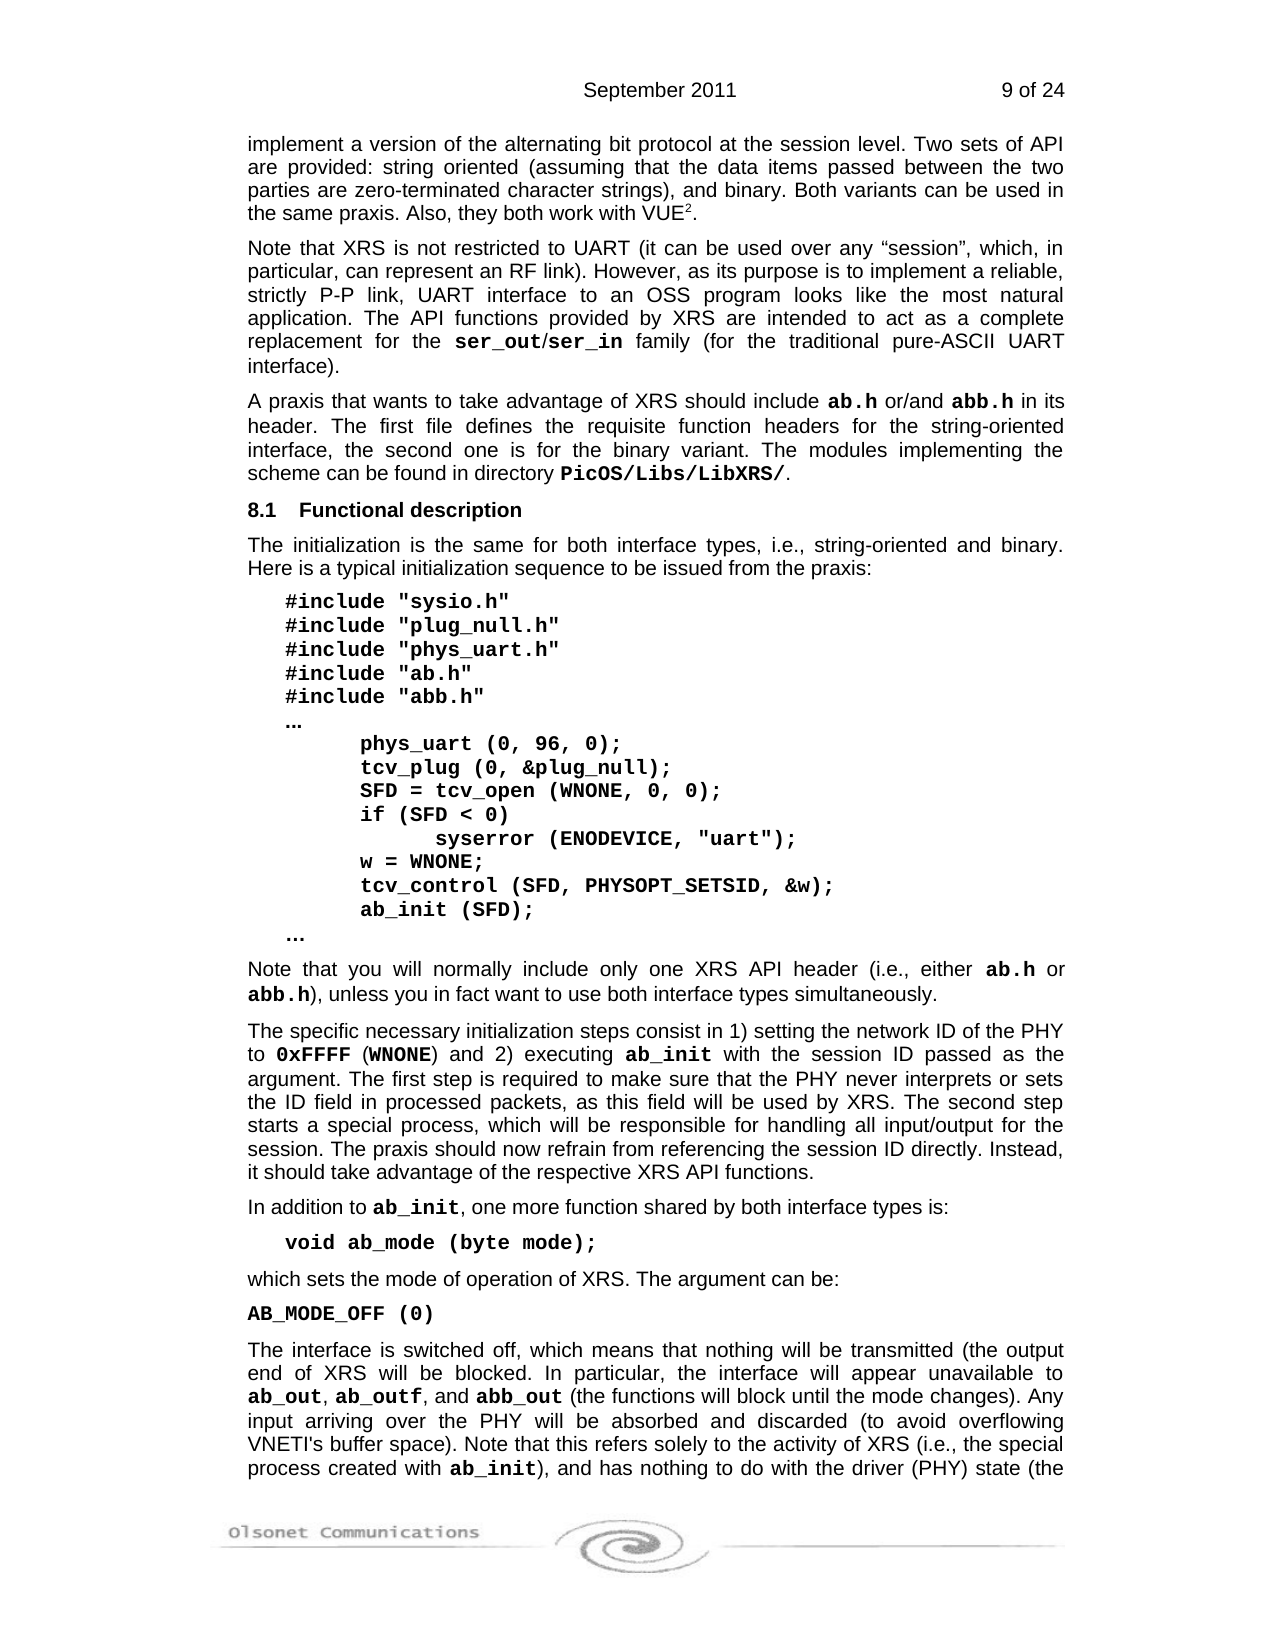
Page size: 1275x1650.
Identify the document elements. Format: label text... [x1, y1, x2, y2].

picture [210, 1504, 1065, 1596]
text ab_init (SFD); [285, 898, 1065, 922]
text … [285, 922, 1065, 945]
text The specific necessary initialization steps consist in 1) setting the network ID of the PHY to 0xFFFF (WNONE) and 2) executing ab_init with the session ID passed as the argument. The first step is required to make sure that the PHY never interprets or sets the ID field in processed packets, as this field will be used by XRS. The second step starts a special process, which will be responsible for handling all input/output for the session. The praxis should now refrain from referencing the session ID directly. Instead, it should take advantage of the respective XRS API functions. [247, 1019, 1065, 1184]
text #include "abb.h" [285, 686, 1065, 710]
text tcv_control (SFD, PHYSOPT_SETSID, &w); [285, 875, 1065, 898]
text Note that you will normally include only one XRS API header (i.e., either ab.h or abb.h), unless you in fact want to use both interface types simultaneously. [247, 957, 1065, 1007]
text tcv_plug (0, &plug_null); [285, 757, 1065, 780]
text void ab_mode (byte mode); [285, 1232, 1065, 1256]
text #include "ab.h" [285, 662, 1065, 686]
text AB_MODE_OFF (0) [247, 1303, 1065, 1326]
text w = WNONE; [285, 851, 1065, 875]
text #include "phys_uart.h" [285, 639, 1065, 662]
text SFD = tcv_open (WNONE, 0, 0); [285, 780, 1065, 804]
text phys_uart (0, 96, 0); [285, 733, 1065, 757]
text In addition to ab_init, one more function shared by both interface types is: [247, 1195, 1065, 1221]
text A praxis that wants to take advantage of XRS should include ab.h or/and abb.h in its header. The first file defines the requisite function headers for the string-oriented interface, the second one is for the binary variant. The modules implementing the scheme can be found in directory PicOS/Libs/LibXRS/. [247, 390, 1065, 487]
text The initialization is the same for both interface types, i.e., string-oriented and binary. Here is a typical initialization sequence to be issued from the praxis: [247, 533, 1065, 580]
text syserror (ENODEVICE, "uart"); [285, 828, 1065, 851]
text implement a version of the alternating bit protocol at the session level. Two sets of API are provided: string oriented (assuming that the data items passed between the two parties are zero-terminated character strings), and binary. Both variants can be used in the same praxis. Also, they both work with VUE2. [247, 132, 1065, 225]
subtitle Functional description [247, 498, 1065, 522]
text if (SFD < 0) [285, 804, 1065, 828]
text #include "sysio.h" [285, 592, 1065, 615]
text Note that XRS is not restricted to UART (it can be used over any “session”, which, in particular, can represent an RF link). However, as its purpose is to implement a reliable, strictly P-P link, UART interface to an OSS program looks like the most natural application. The API functions provided by XRS are intended to act as a complete replacement for the ser_out/ser_in family (for the traditional pure-ASCII UART interface). [247, 237, 1065, 378]
text ... [285, 710, 1065, 733]
text #include "plug_null.h" [285, 615, 1065, 639]
text which sets the mode of operation of XRS. The argument can be: [247, 1268, 1065, 1291]
text The interface is switched off, which means that nothing will be transmitted (the output end of XRS will be blocked. In particular, the interface will appear unavailable to ab_out, ab_outf, and abb_out (the functions will block until the mode changes). Any input arriving over the PHY will be absorbed and discarded (to avoid overflowing VNETI's buffer space). Note that this refers solely to the activity of XRS (i.e., the special process created with ab_init), and has nothing to do with the driver (PHY) state (the [247, 1338, 1065, 1481]
